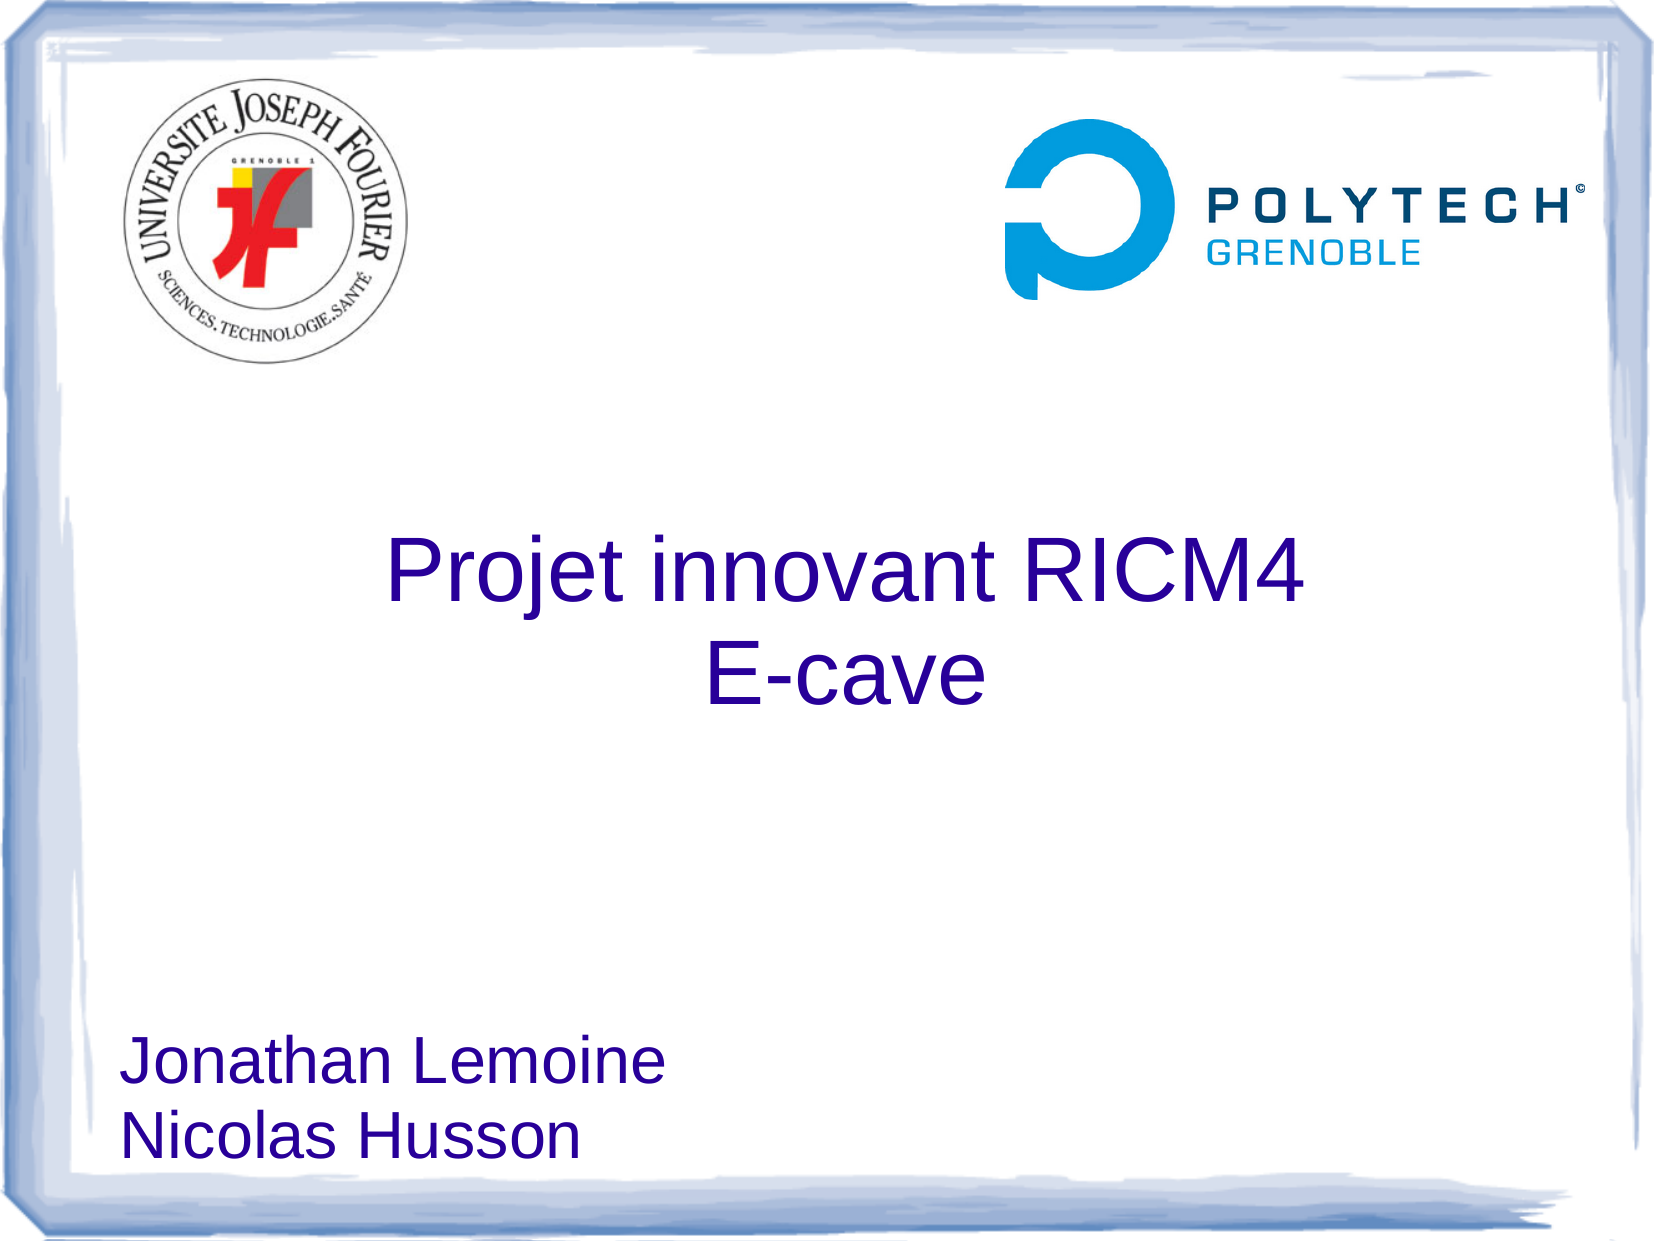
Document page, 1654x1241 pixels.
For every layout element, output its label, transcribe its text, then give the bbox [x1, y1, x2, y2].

picture [0, 0, 1654, 1241]
subtitle Projet innovant RICM4 E-cave Jonathan Lemoine Nicolas Husson [119, 257, 1573, 1173]
title [82, 49, 1571, 257]
